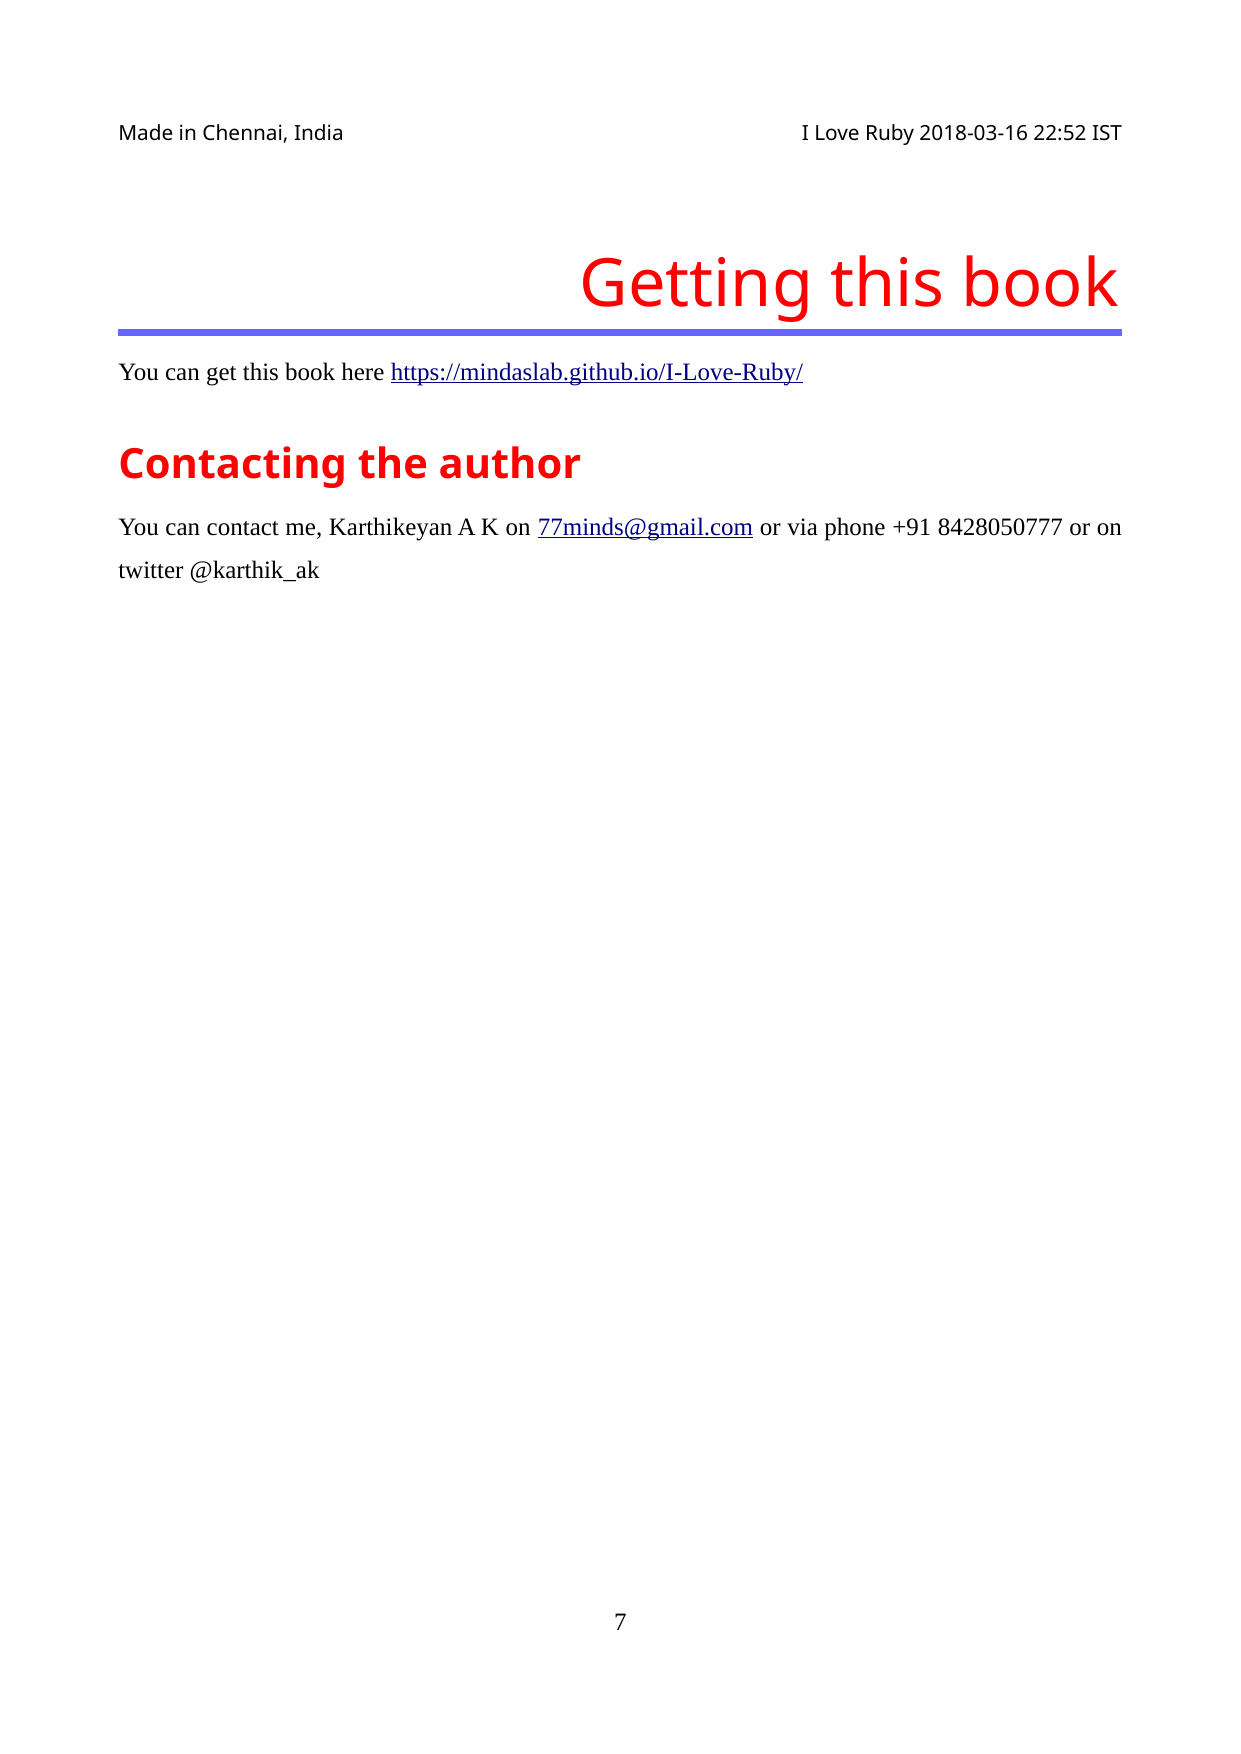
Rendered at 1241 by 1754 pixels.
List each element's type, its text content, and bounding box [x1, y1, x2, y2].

text You can get this book here https://mindaslab.github.io/I-Love-Ruby/ [118, 357, 1122, 386]
text You can contact me, Karthikeyan A K on 77minds@gmail.com or via phone +91 8428050777 or on twitter @karthik_ak [118, 512, 1122, 584]
subtitle Contacting the author [118, 434, 1122, 491]
subtitle Getting this book [118, 233, 1122, 329]
